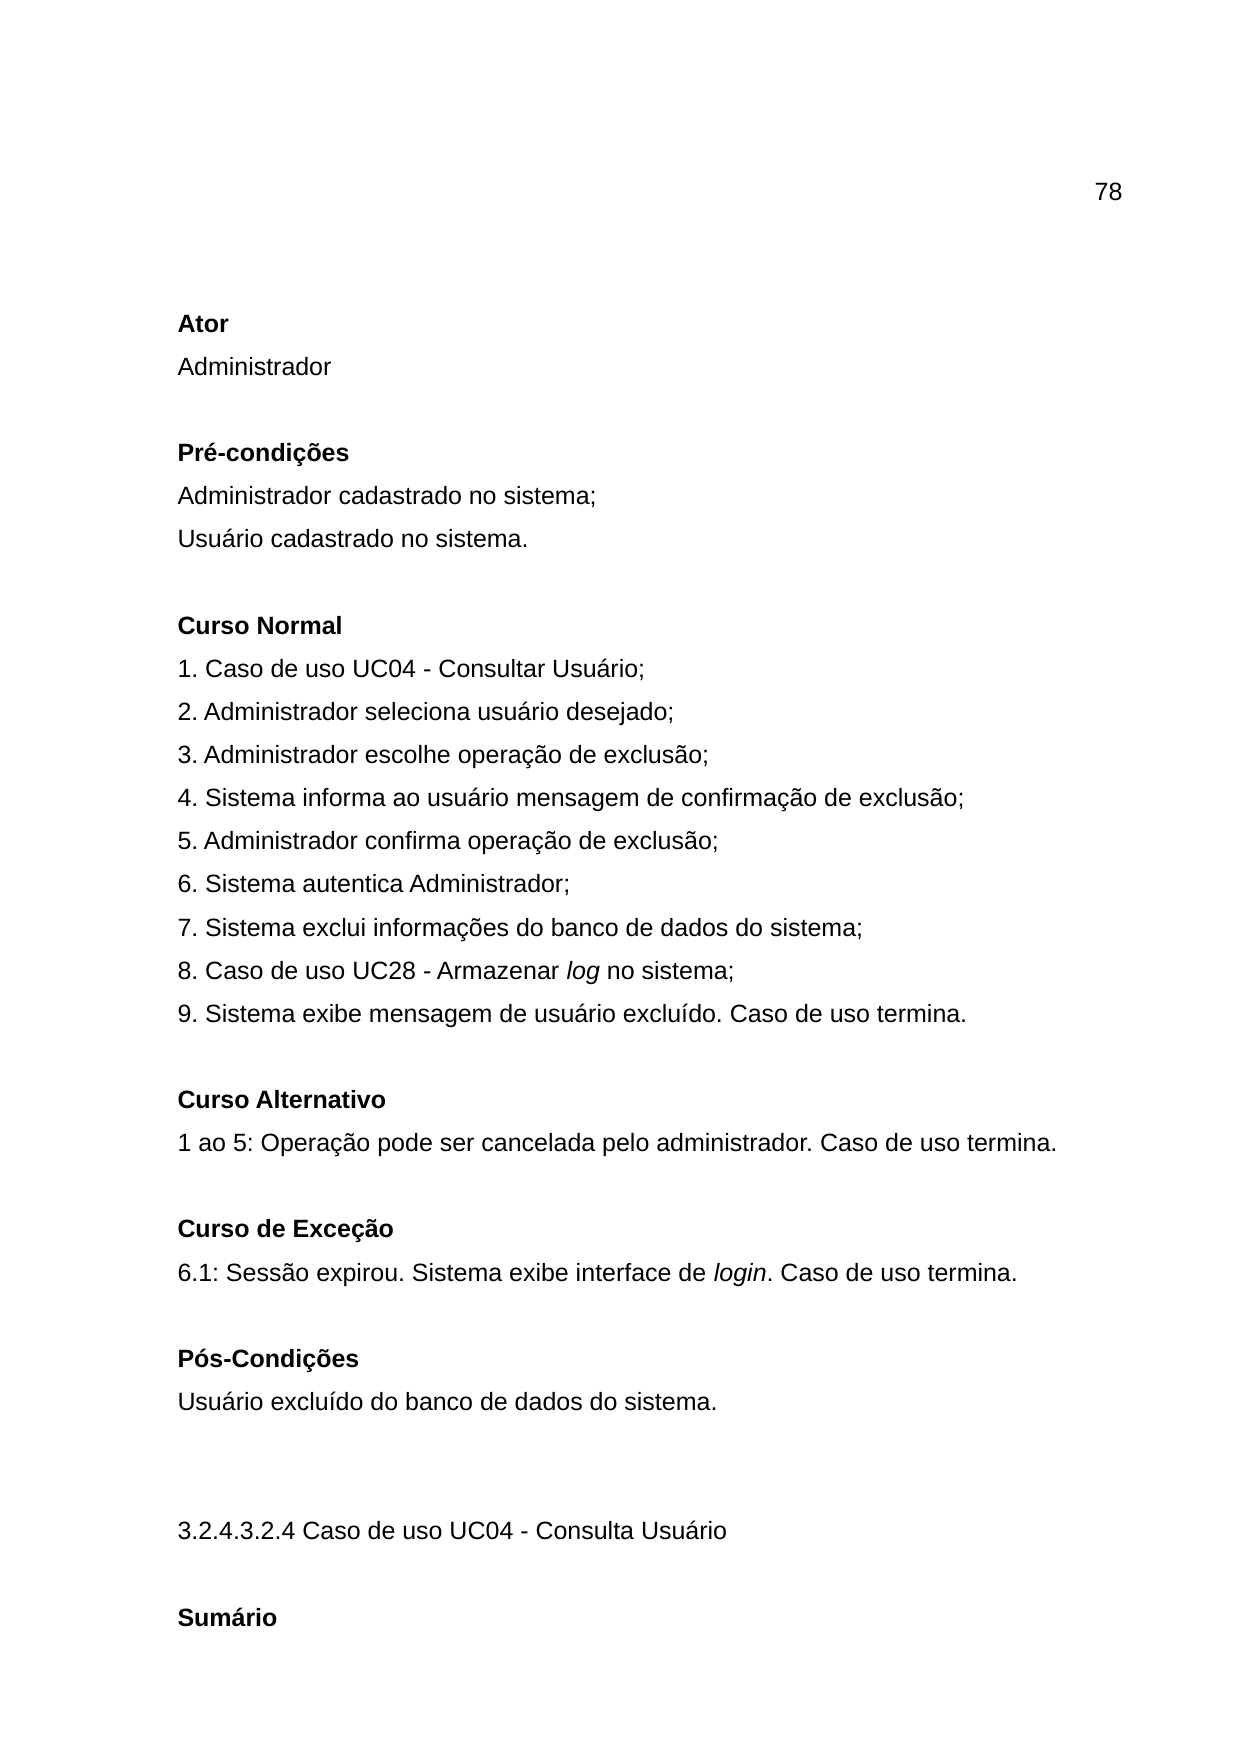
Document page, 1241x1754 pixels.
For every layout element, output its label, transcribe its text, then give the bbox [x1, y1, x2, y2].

text Usuário cadastrado no sistema. [177, 524, 1122, 553]
text Usuário excluído do banco de dados do sistema. [177, 1387, 1122, 1416]
text Curso Alternativo [177, 1085, 1122, 1114]
text 1 ao 5: Operação pode ser cancelada pelo administrador. Caso de uso termina. [177, 1128, 1122, 1157]
text 6. Sistema autentica Administrador; [177, 869, 1122, 898]
text Pós-Condições [177, 1344, 1122, 1373]
text 8. Caso de uso UC28 - Armazenar log no sistema; [177, 956, 1122, 984]
text Ator [177, 309, 1122, 338]
text 3. Administrador escolhe operação de exclusão; [177, 740, 1122, 769]
text Administrador cadastrado no sistema; [177, 481, 1122, 510]
text Sumário [177, 1603, 1122, 1631]
text 3.2.4.3.2.4 Caso de uso UC04 - Consulta Usuário [177, 1516, 1122, 1545]
text 5. Administrador confirma operação de exclusão; [177, 826, 1122, 855]
text 6.1: Sessão expirou. Sistema exibe interface de login. Caso de uso termina. [177, 1258, 1122, 1286]
text Curso Normal [177, 611, 1122, 639]
text 7. Sistema exclui informações do banco de dados do sistema; [177, 913, 1122, 941]
text 9. Sistema exibe mensagem de usuário excluído. Caso de uso termina. [177, 999, 1122, 1028]
text 1. Caso de uso UC04 - Consultar Usuário; [177, 654, 1122, 683]
text Administrador [177, 352, 1122, 381]
text Pré-condições [177, 438, 1122, 467]
text 2. Administrador seleciona usuário desejado; [177, 697, 1122, 726]
text Curso de Exceção [177, 1214, 1122, 1243]
text 4. Sistema informa ao usuário mensagem de confirmação de exclusão; [177, 783, 1122, 812]
